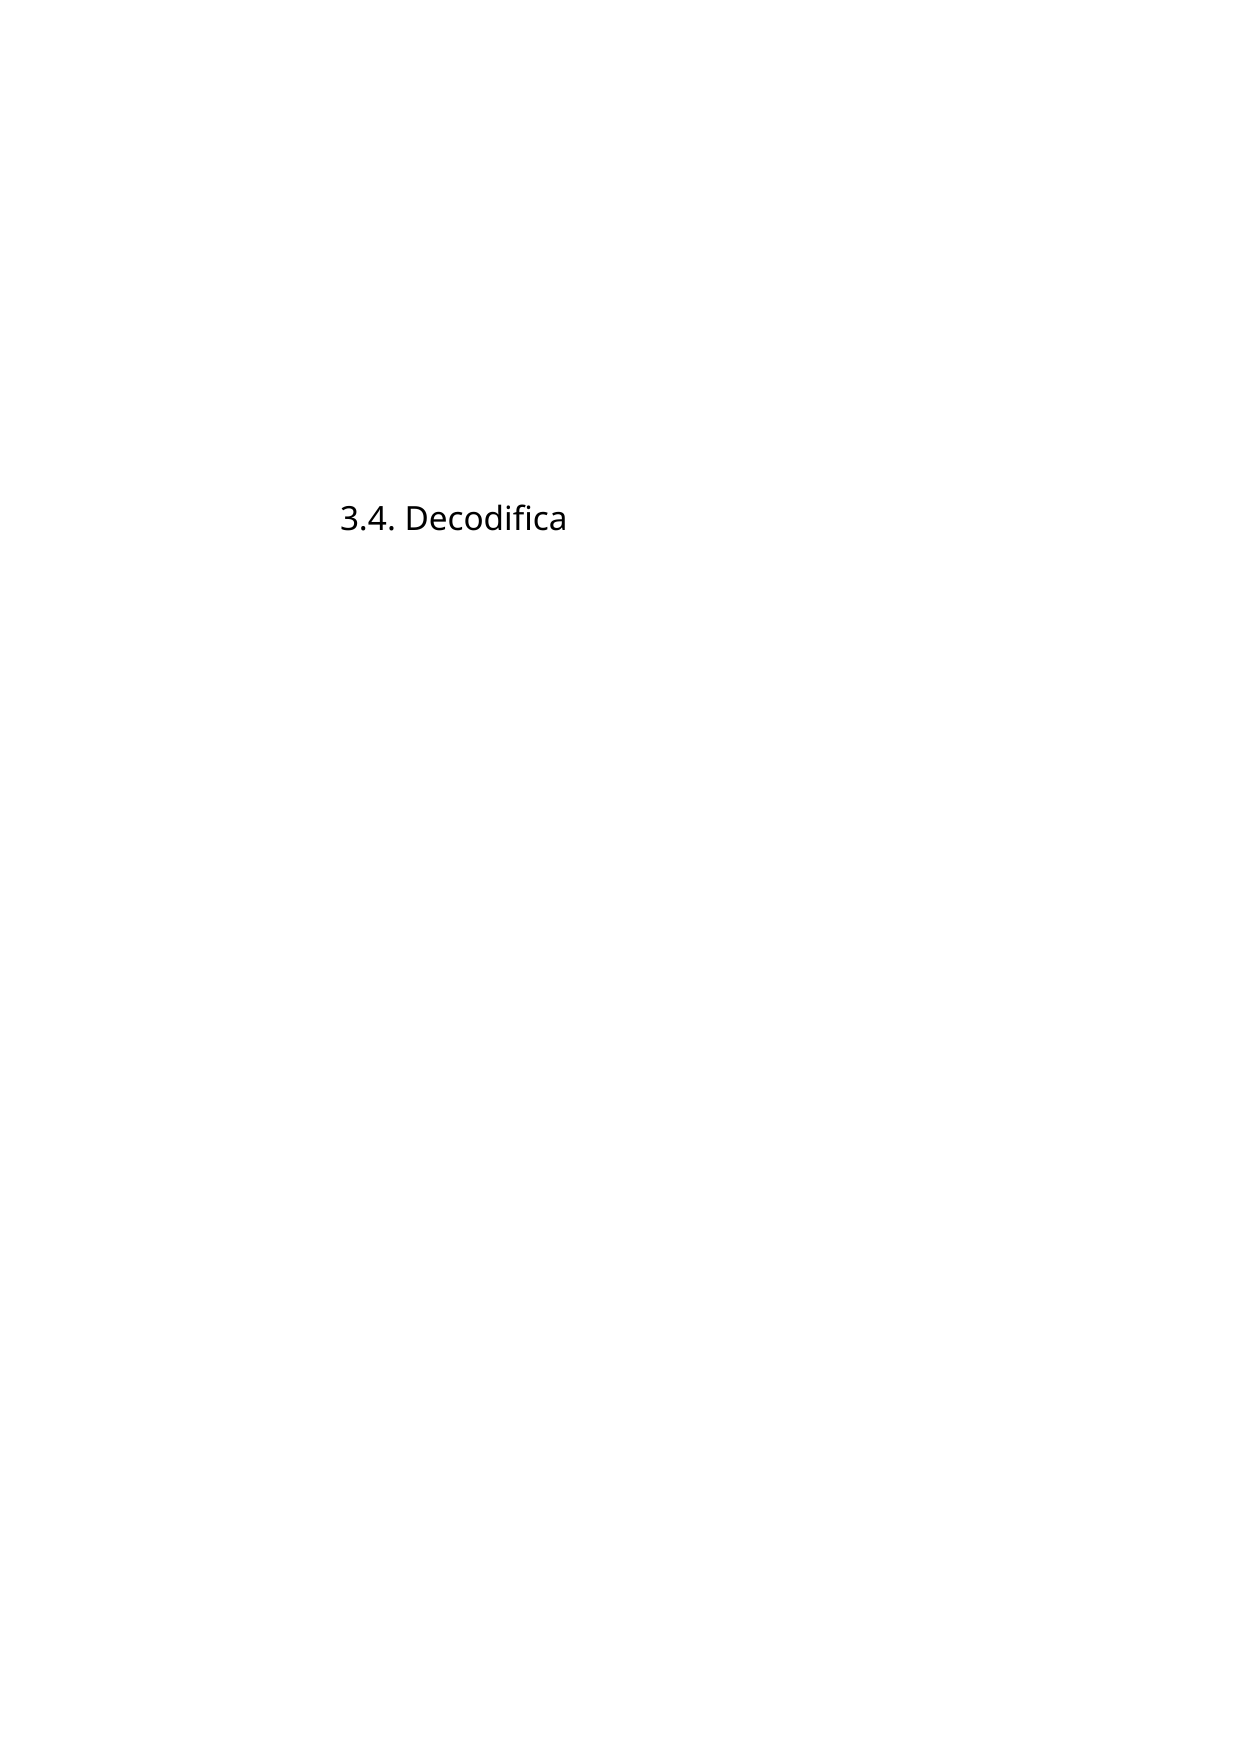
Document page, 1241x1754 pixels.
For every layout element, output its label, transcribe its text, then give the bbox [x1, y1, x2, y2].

text 3.4. Decodifica [340, 494, 1122, 540]
